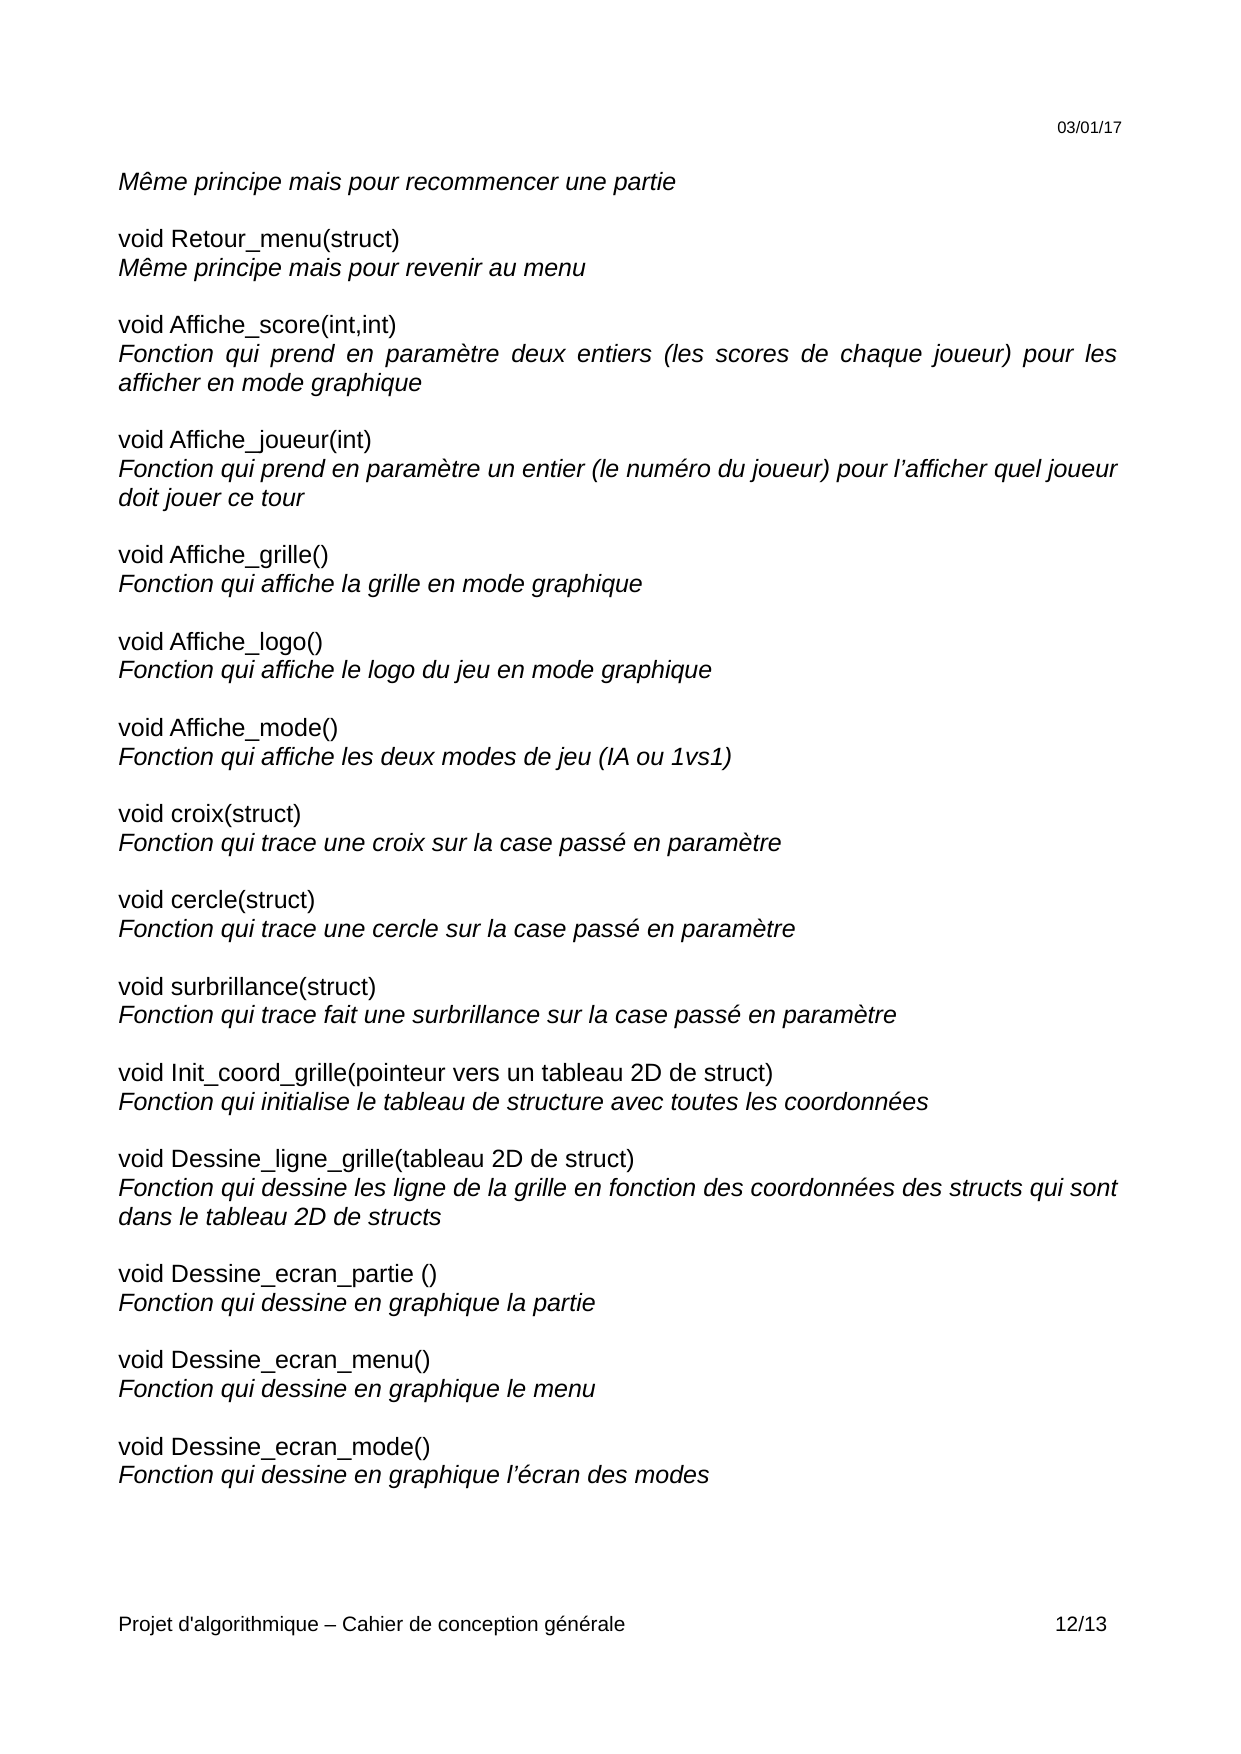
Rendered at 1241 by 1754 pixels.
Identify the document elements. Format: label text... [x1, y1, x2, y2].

text void croix(struct) [118, 799, 1122, 828]
text void Init_coord_grille(pointeur vers un tableau 2D de struct) [118, 1058, 1122, 1087]
text void Retour_menu(struct) [118, 224, 1122, 253]
text Fonction qui initialise le tableau de structure avec toutes les coordonnées [118, 1087, 1122, 1116]
text Fonction qui prend en paramètre un entier (le numéro du joueur) pour l’afficher quel joueur doit jouer ce tour [118, 454, 1122, 512]
text void cercle(struct) [118, 886, 1122, 914]
text void Dessine_ecran_menu() [118, 1346, 1122, 1374]
text Fonction qui affiche le logo du jeu en mode graphique [118, 656, 1122, 684]
text Fonction qui affiche les deux modes de jeu (IA ou 1vs1) [118, 742, 1122, 771]
text Fonction qui affiche la grille en mode graphique [118, 569, 1122, 598]
text void Affiche_logo() [118, 627, 1122, 656]
text void Dessine_ecran_mode() [118, 1432, 1122, 1461]
text Même principe mais pour recommencer une partie [118, 167, 1122, 196]
text Fonction qui trace une cercle sur la case passé en paramètre [118, 914, 1122, 943]
text Fonction qui dessine en graphique la partie [118, 1288, 1122, 1317]
text void Affiche_grille() [118, 541, 1122, 569]
text Fonction qui dessine en graphique le menu [118, 1374, 1122, 1403]
text void Affiche_mode() [118, 713, 1122, 742]
text void Affiche_joueur(int) [118, 426, 1122, 454]
text void Dessine_ligne_grille(tableau 2D de struct) [118, 1144, 1122, 1173]
text Fonction qui trace une croix sur la case passé en paramètre [118, 828, 1122, 857]
text void surbrillance(struct) [118, 972, 1122, 1001]
text void Affiche_score(int,int) [118, 311, 1122, 339]
text Fonction qui trace fait une surbrillance sur la case passé en paramètre [118, 1001, 1122, 1029]
text Même principe mais pour revenir au menu [118, 253, 1122, 282]
text Fonction qui prend en paramètre deux entiers (les scores de chaque joueur) pour les afficher en mode graphique [118, 339, 1122, 397]
text Fonction qui dessine en graphique l’écran des modes [118, 1461, 1122, 1489]
text void Dessine_ecran_partie () [118, 1259, 1122, 1288]
text Fonction qui dessine les ligne de la grille en fonction des coordonnées des structs qui sont dans le tableau 2D de structs [118, 1173, 1122, 1231]
